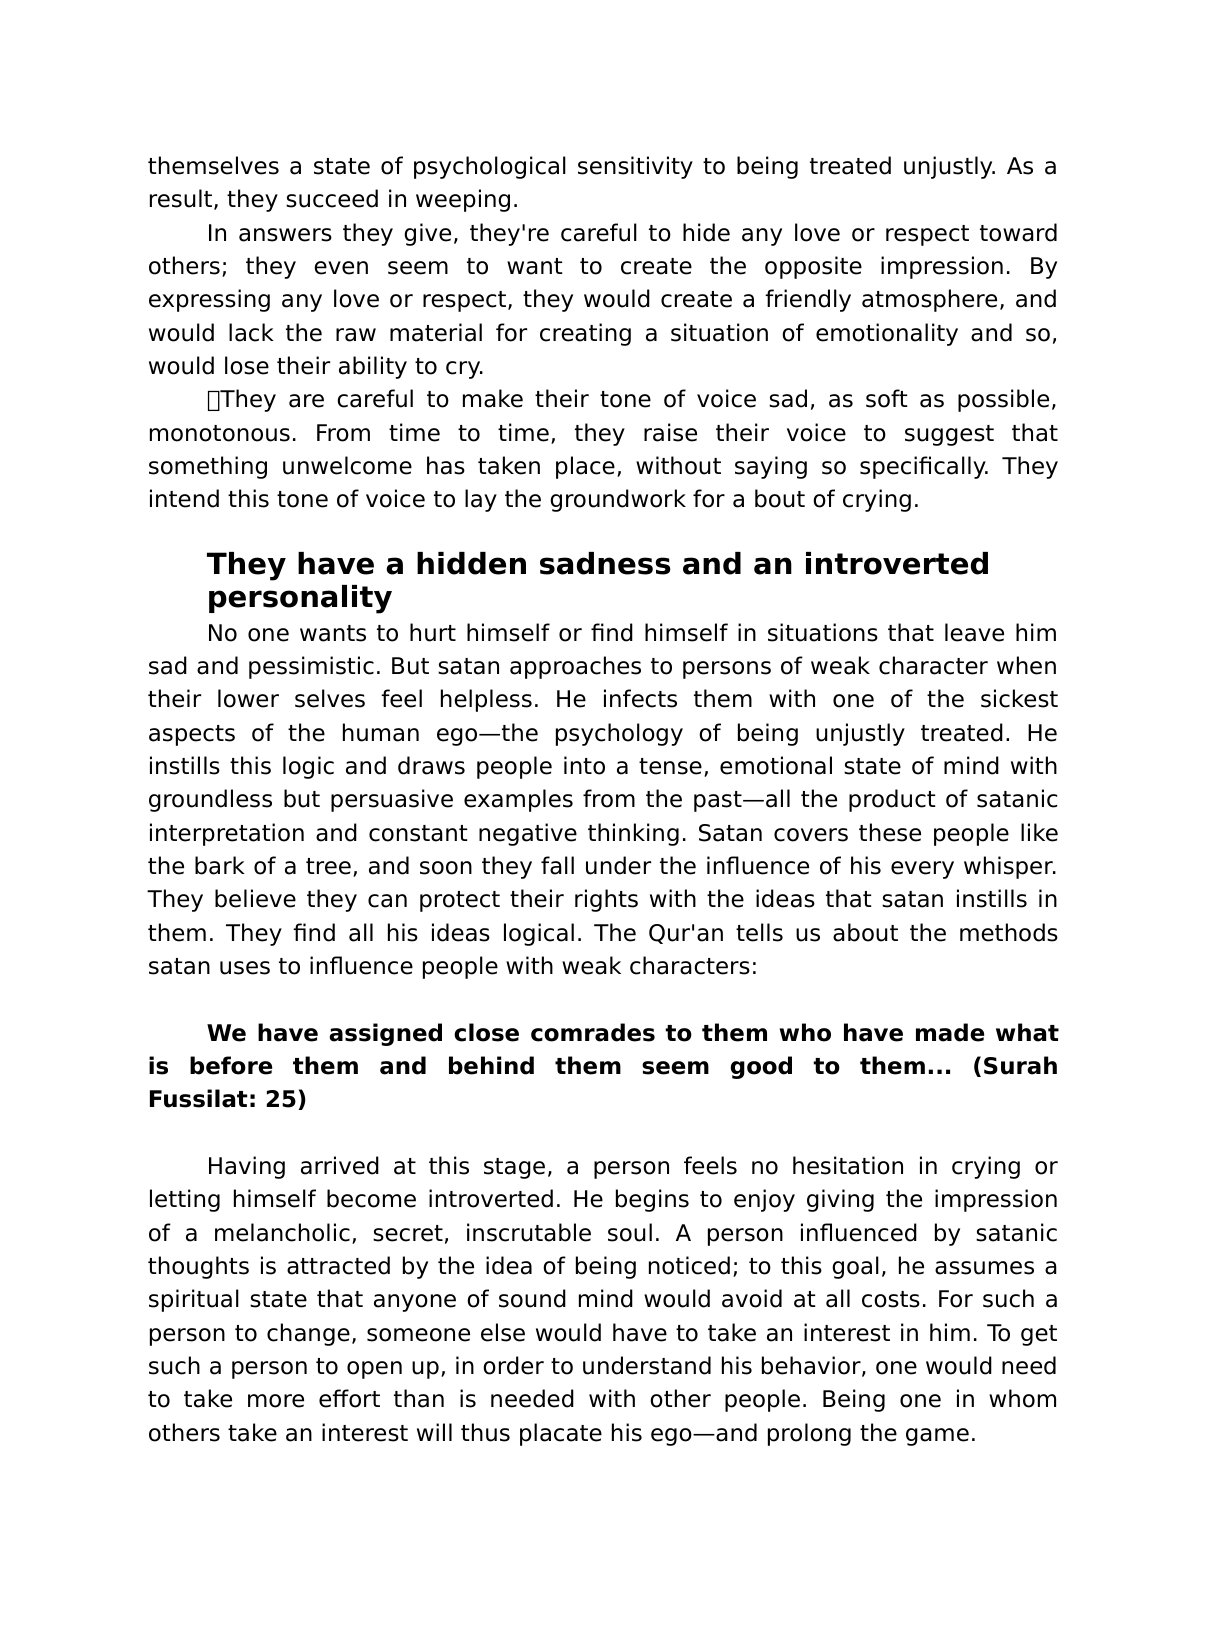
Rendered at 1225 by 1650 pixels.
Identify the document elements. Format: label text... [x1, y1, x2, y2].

text themselves a state of psychological sensitivity to being treated unjustly. As a result, they succeed in weeping. [148, 148, 1060, 214]
text personality [148, 581, 1060, 614]
text They are careful to make their tone of voice sad, as soft as possible, monotonous. From time to time, they raise their voice to suggest that something unwelcome has taken place, without saying so specifically. They intend this tone of voice to lay the groundwork for a bout of crying. [148, 381, 1060, 514]
text In answers they give, they're careful to hide any love or respect toward others; they even seem to want to create the opposite impression. By expressing any love or respect, they would create a friendly atmosphere, and would lack the raw material for creating a situation of emotionality and so, would lose their ability to cry. [148, 214, 1060, 381]
text Having arrived at this stage, a person feels no hesitation in crying or letting himself become introverted. He begins to enjoy giving the impression of a melancholic, secret, inscrutable soul. A person influenced by satanic thoughts is attracted by the idea of being noticed; to this goal, he assumes a spiritual state that anyone of sound mind would avoid at all costs. For such a person to change, someone else would have to take an interest in him. To get such a person to open up, in order to understand his behavior, one would need to take more effort than is needed with other people. Being one in whom others take an interest will thus placate his ego—and prolong the game. [148, 1148, 1060, 1448]
text We have assigned close comrades to them who have made what is before them and behind them seem good to them... (Surah Fussilat: 25) [148, 1014, 1060, 1114]
text No one wants to hurt himself or find himself in situations that leave him sad and pessimistic. But satan approaches to persons of weak character when their lower selves feel helpless. He infects them with one of the sickest aspects of the human ego—the psychology of being unjustly treated. He instills this logic and draws people into a tense, emotional state of mind with groundless but persuasive examples from the past—all the product of satanic interpretation and constant negative thinking. Satan covers these people like the bark of a tree, and soon they fall under the influence of his every whisper. They believe they can protect their rights with the ideas that satan instills in them. They find all his ideas logical. The Qur'an tells us about the methods satan uses to influence people with weak characters: [148, 614, 1060, 981]
text They have a hidden sadness and an introverted [148, 548, 1060, 581]
